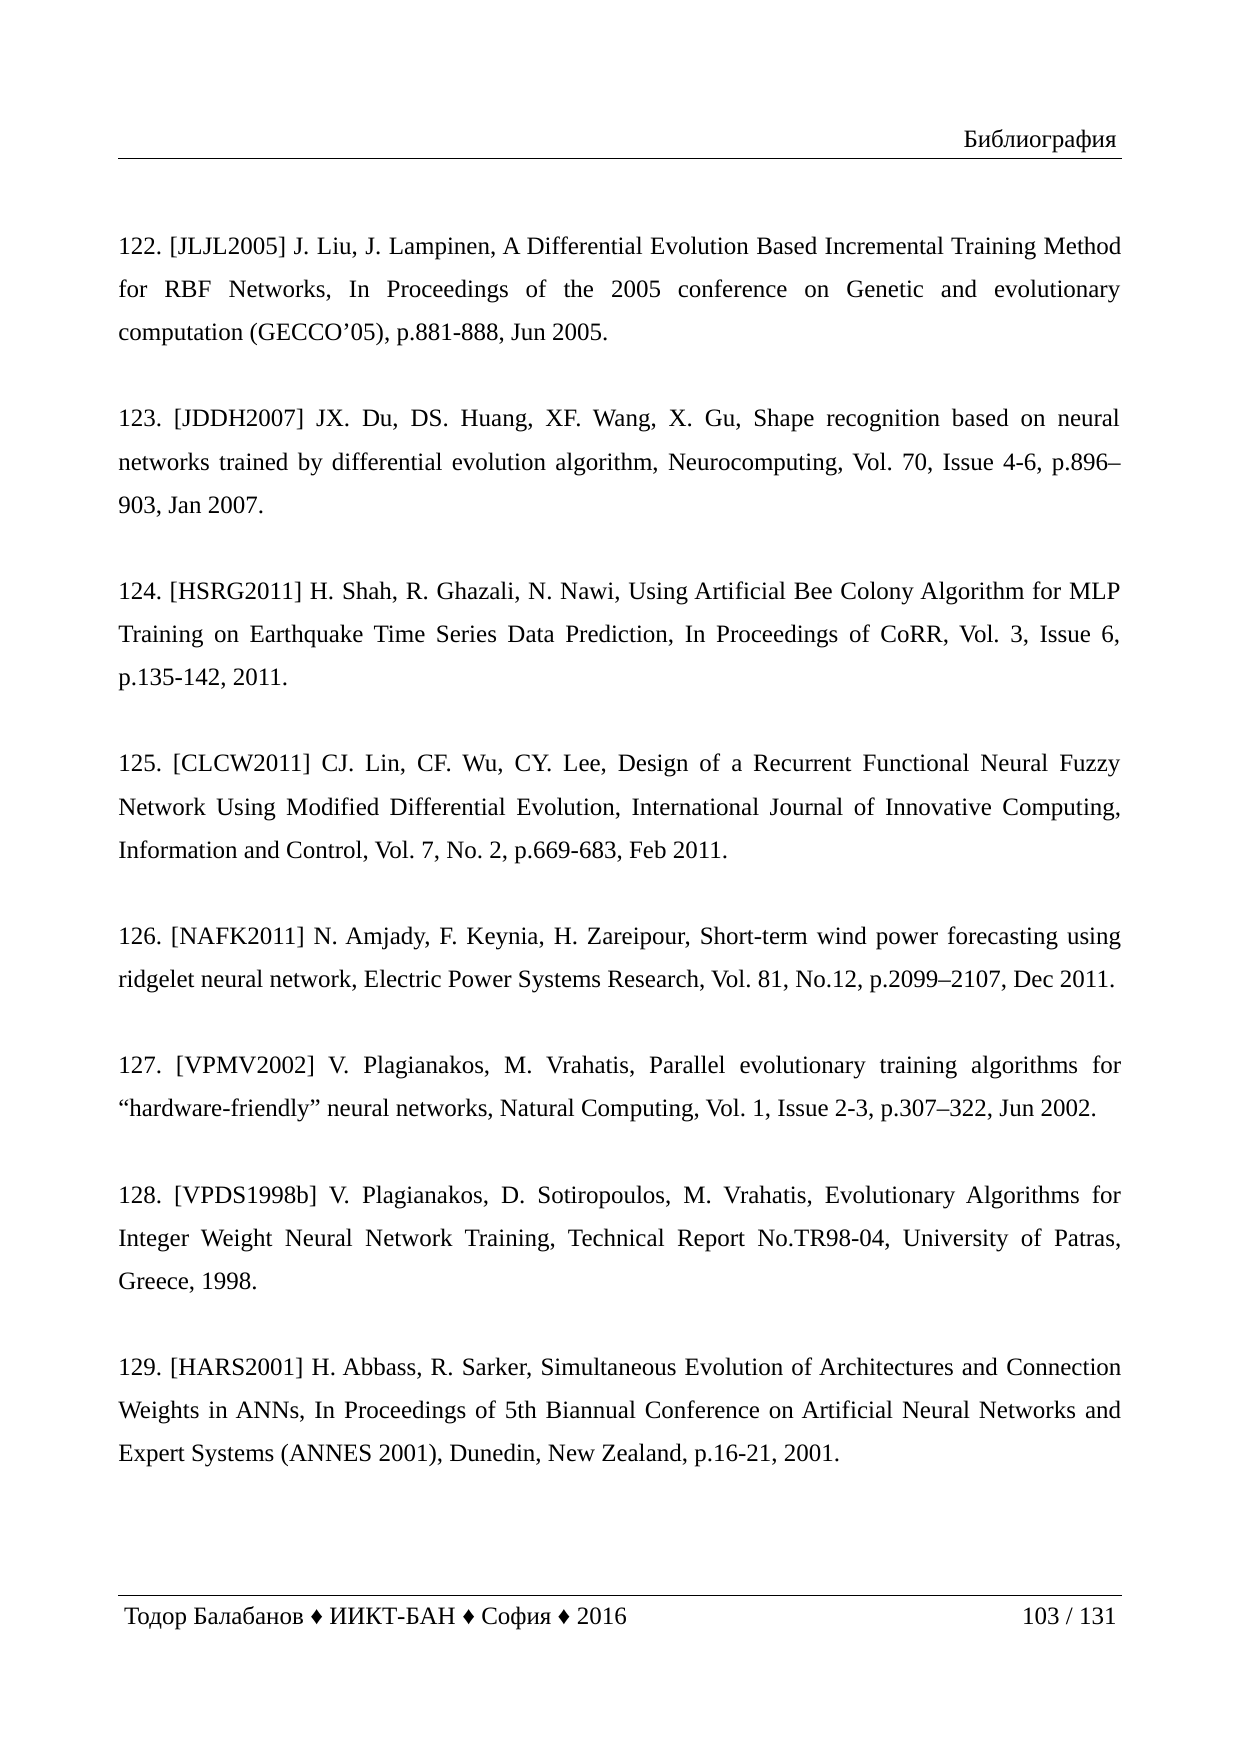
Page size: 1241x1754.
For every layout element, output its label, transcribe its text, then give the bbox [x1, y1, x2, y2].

text 129. [HARS2001] H. Abbass, R. Sarker, Simultaneous Evolution of Architectures and Connection Weights in ANNs, In Proceedings of 5th Biannual Conference on Artificial Neural Networks and Expert Systems (ANNES 2001), Dunedin, New Zealand, p.16-21, 2001. [118, 1352, 1122, 1467]
text 123. [JDDH2007] JX. Du, DS. Huang, XF. Wang, X. Gu, Shape recognition based on neural networks trained by differential evolution algorithm, Neurocomputing, Vol. 70, Issue 4-6, p.896–903, Jan 2007. [118, 403, 1122, 518]
text 126. [NAFK2011] N. Amjady, F. Keynia, H. Zareipour, Short-term wind power forecasting using ridgelet neural network, Electric Power Systems Research, Vol. 81, No.12, p.2099–2107, Dec 2011. [118, 921, 1122, 993]
text 124. [HSRG2011] H. Shah, R. Ghazali, N. Nawi, Using Artificial Bee Colony Algorithm for MLP Training on Earthquake Time Series Data Prediction, In Proceedings of CoRR, Vol. 3, Issue 6, p.135-142, 2011. [118, 576, 1122, 691]
text 128. [VPDS1998b] V. Plagianakos, D. Sotiropoulos, M. Vrahatis, Evolutionary Algorithms for Integer Weight Neural Network Training, Technical Report No.TR98-04, University of Patras, Greece, 1998. [118, 1180, 1122, 1295]
text 125. [CLCW2011] CJ. Lin, CF. Wu, CY. Lee, Design of a Recurrent Functional Neural Fuzzy Network Using Modified Differential Evolution, International Journal of Innovative Computing, Information and Control, Vol. 7, No. 2, p.669-683, Feb 2011. [118, 748, 1122, 863]
text 122. [JLJL2005] J. Liu, J. Lampinen, A Differential Evolution Based Incremental Training Method for RBF Networks, In Proceedings of the 2005 conference on Genetic and evolutionary computation (GECCO’05), p.881-888, Jun 2005. [118, 231, 1122, 346]
text 127. [VPMV2002] V. Plagianakos, M. Vrahatis, Parallel evolutionary training algorithms for “hardware-friendly” neural networks, Natural Computing, Vol. 1, Issue 2-3, p.307–322, Jun 2002. [118, 1050, 1122, 1122]
